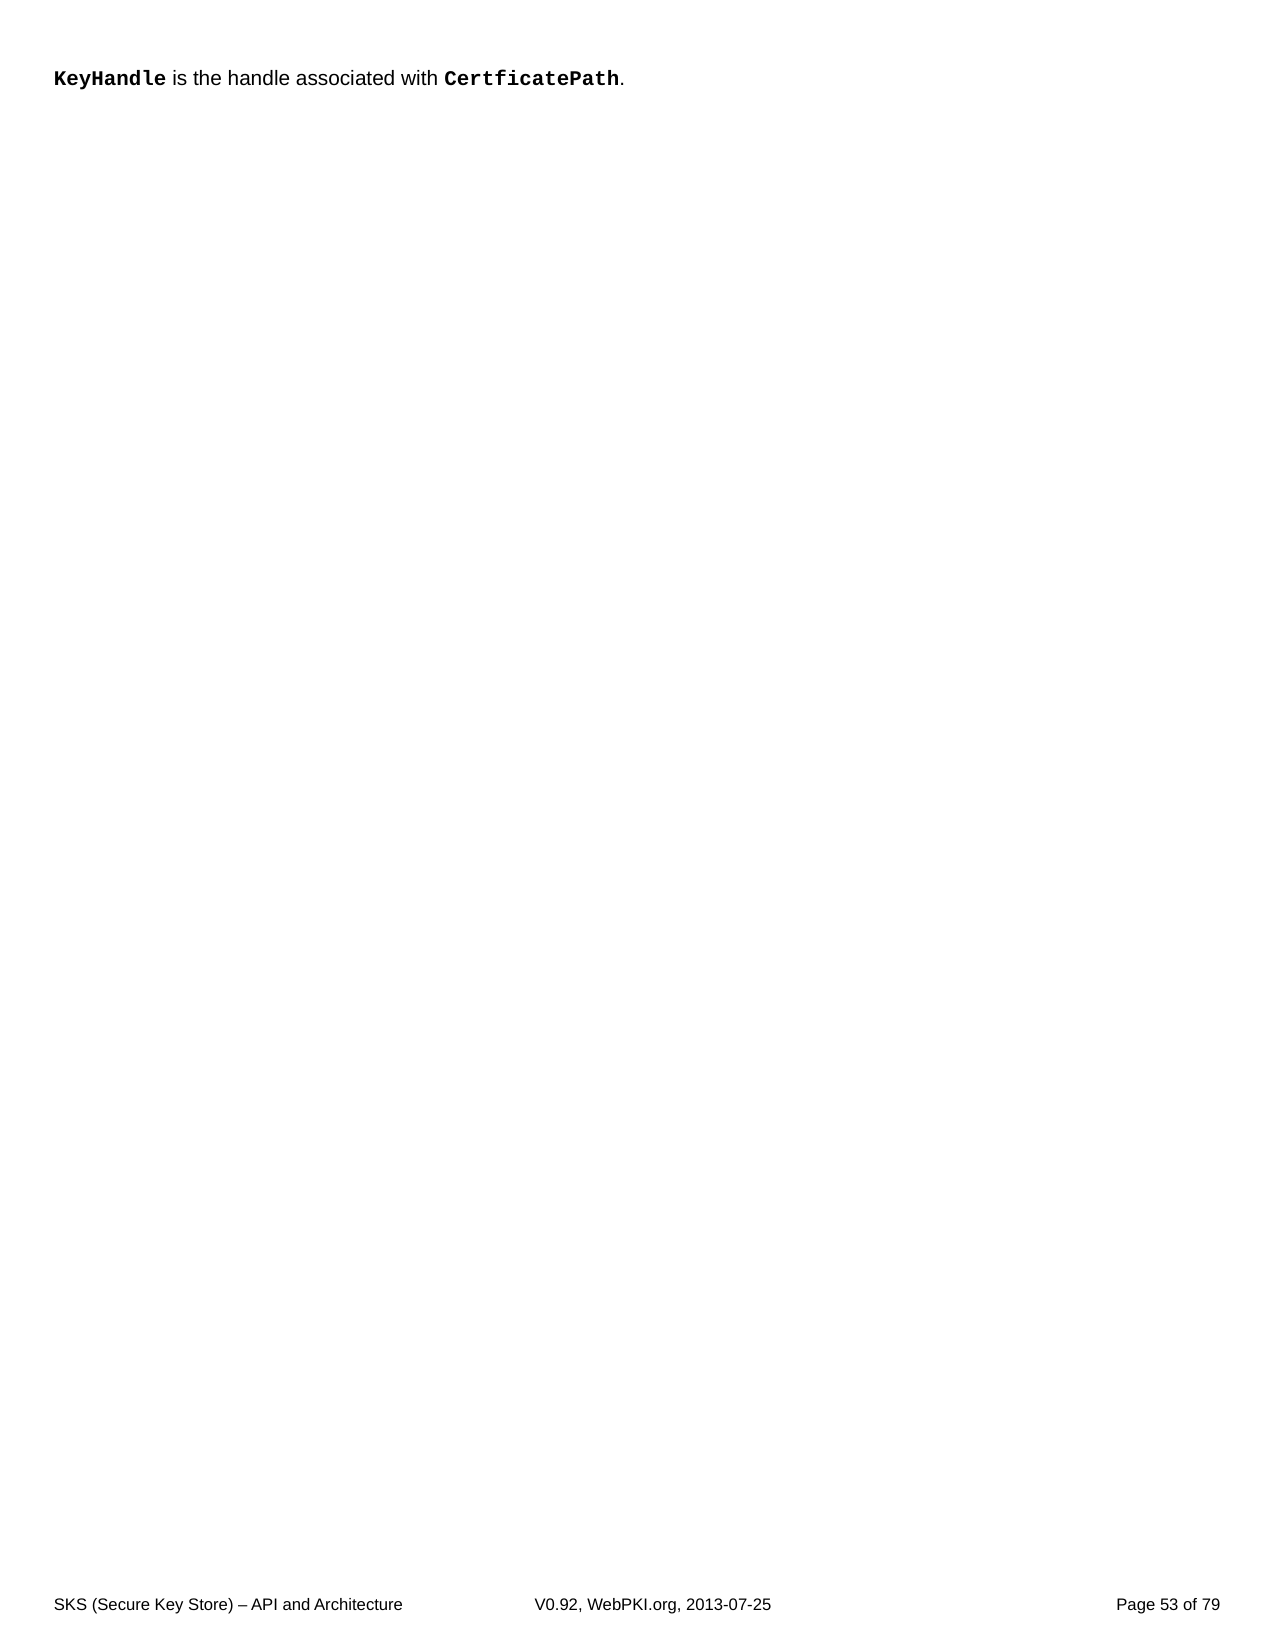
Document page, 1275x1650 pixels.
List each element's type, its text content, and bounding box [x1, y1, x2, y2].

text KeyHandle is the handle associated with CertficatePath. [54, 66, 1221, 92]
